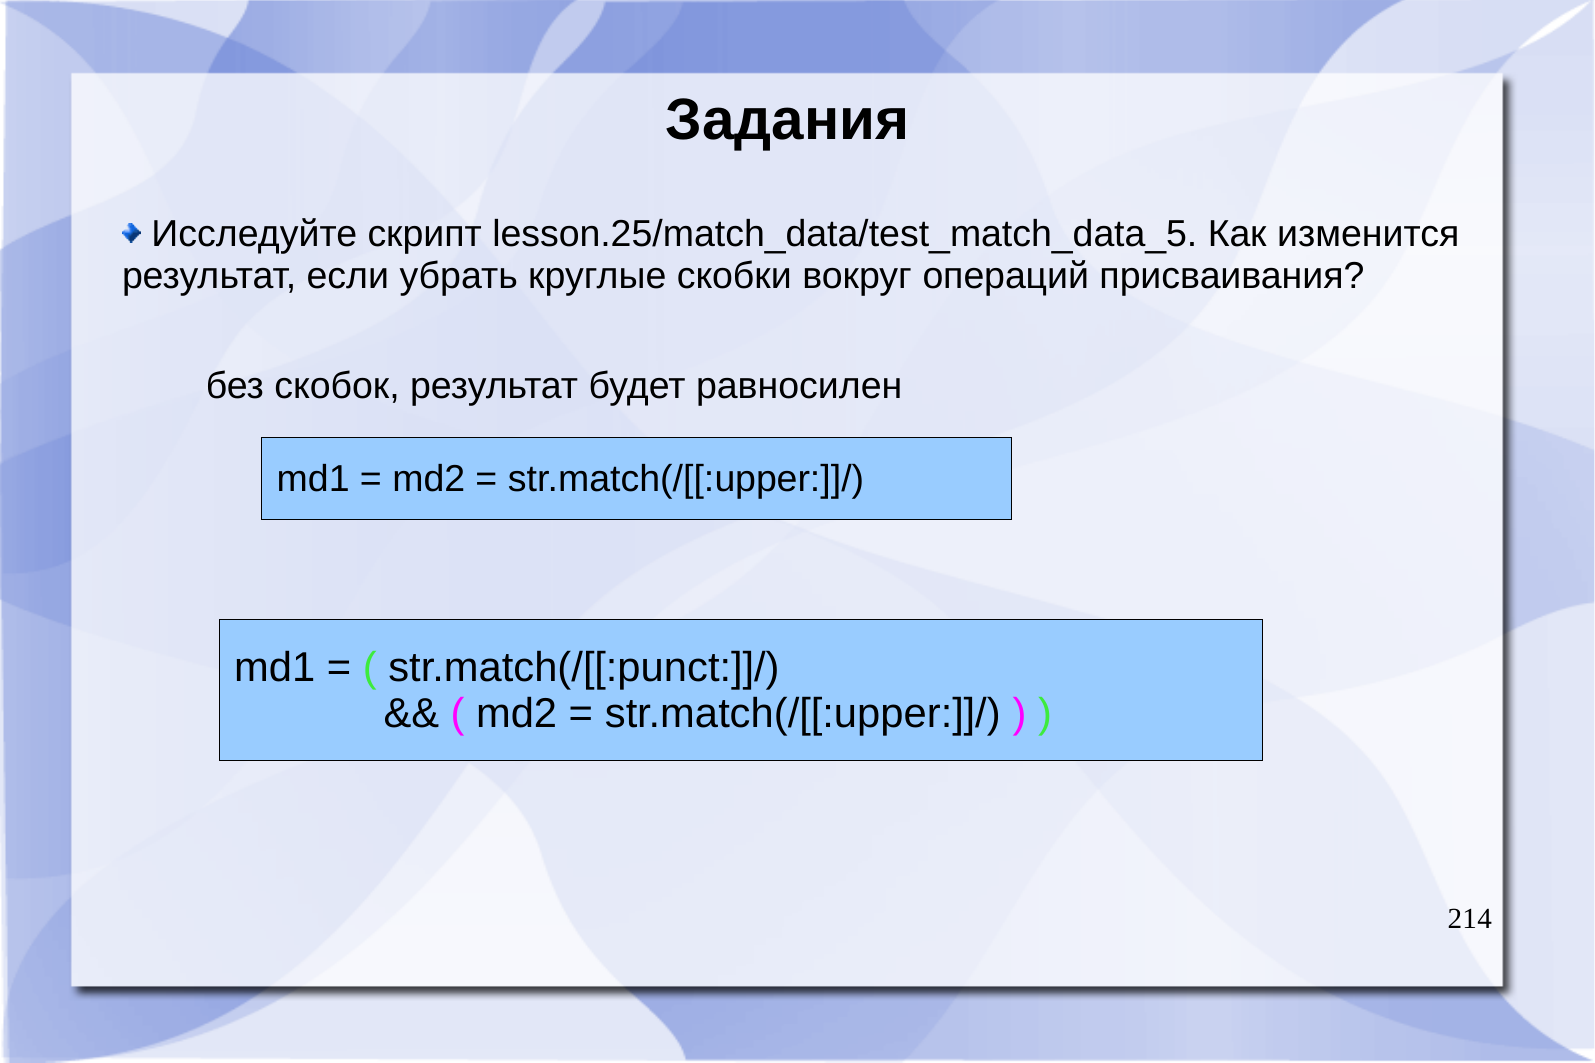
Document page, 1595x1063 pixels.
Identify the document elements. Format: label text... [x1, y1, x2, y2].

text_box md1 = ( str.match(/[[:punct:]]/) && ( md2 = str.match(/[[:upper:]]/) ) ) [219, 619, 1263, 761]
text_box Исследуйте скрипт lesson.25/match_data/test_match_data_5. Как изменится результат, если убрать круглые скобки вокруг операций присваивания? [107, 205, 1485, 304]
title Задания [75, 75, 1501, 164]
text_box без скобок, результат будет равносилен [191, 357, 919, 415]
picture [0, 0, 1595, 1063]
text_box md1 = md2 = str.match(/[[:upper:]]/) [261, 437, 1012, 520]
